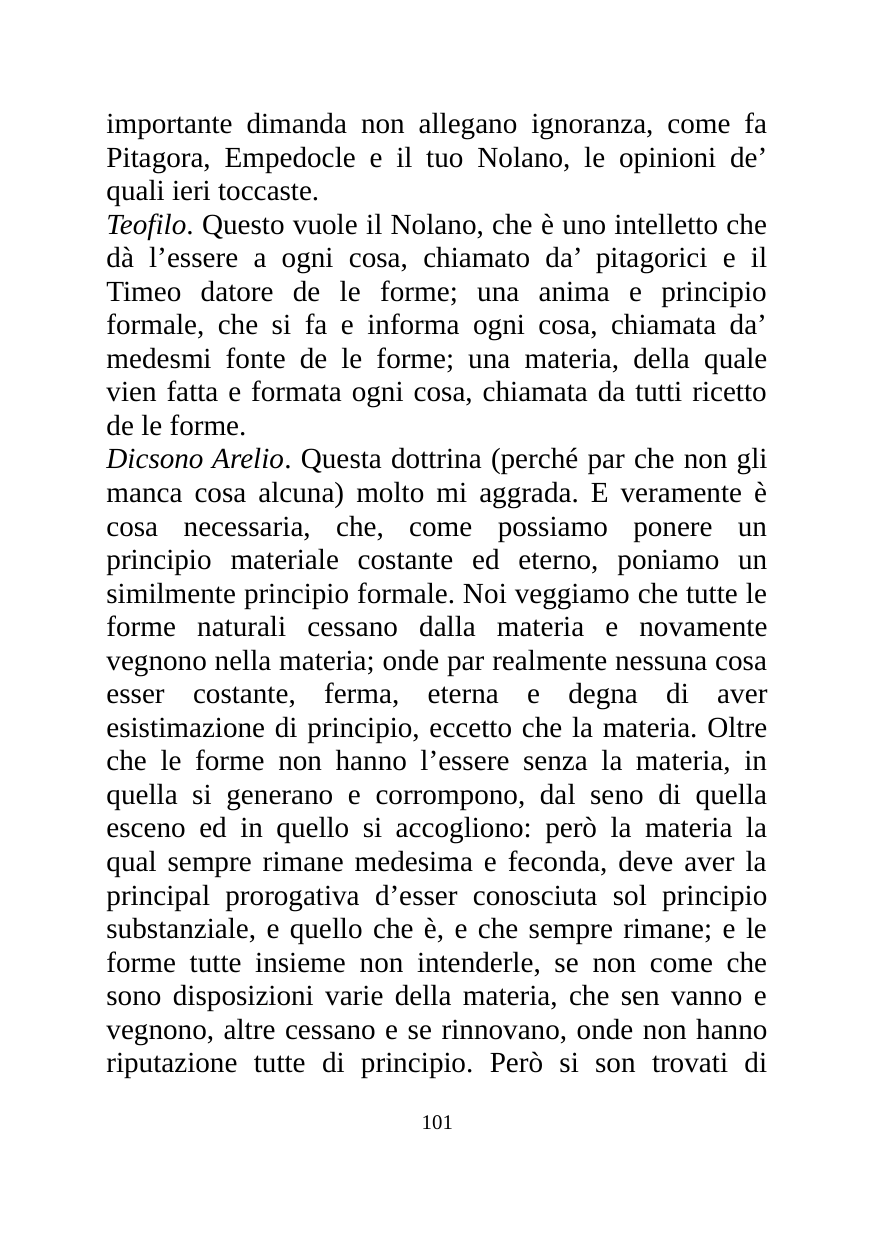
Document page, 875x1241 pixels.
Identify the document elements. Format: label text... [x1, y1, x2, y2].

text Teofilo. Questo vuole il Nolano, che è uno intelletto che dà l’essere a ogni cosa, chiamato da’ pitagorici e il Timeo datore de le forme; una anima e principio formale, che si fa e informa ogni cosa, chiamata da’ medesmi fonte de le forme; una materia, della quale vien fatta e formata ogni cosa, chiamata da tutti ricetto de le forme. [106, 207, 768, 442]
text Dicsono Arelio. Questa dottrina (perché par che non gli manca cosa alcuna) molto mi aggrada. E veramente è cosa necessaria, che, come possiamo ponere un principio materiale costante ed eterno, poniamo un similmente principio formale. Noi veggiamo che tutte le forme naturali cessano dalla materia e novamente vegnono nella materia; onde par realmente nessuna cosa esser costante, ferma, eterna e degna di aver esistimazione di principio, eccetto che la materia. Oltre che le forme non hanno l’essere senza la materia, in quella si generano e corrompono, dal seno di quella esceno ed in quello si accogliono: però la materia la qual sempre rimane medesima e feconda, deve aver la principal prorogativa d’esser conosciuta sol principio substanziale, e quello che è, e che sempre rimane; e le forme tutte insieme non intenderle, se non come che sono disposizioni varie della materia, che sen vanno e vegnono, altre cessano e se rinnovano, onde non hanno riputazione tutte di principio. Però si son trovati di [106, 442, 768, 1079]
text importante dimanda non allegano ignoranza, come fa Pitagora, Empedocle e il tuo Nolano, le opinioni de’ quali ieri toccaste. [106, 106, 768, 207]
